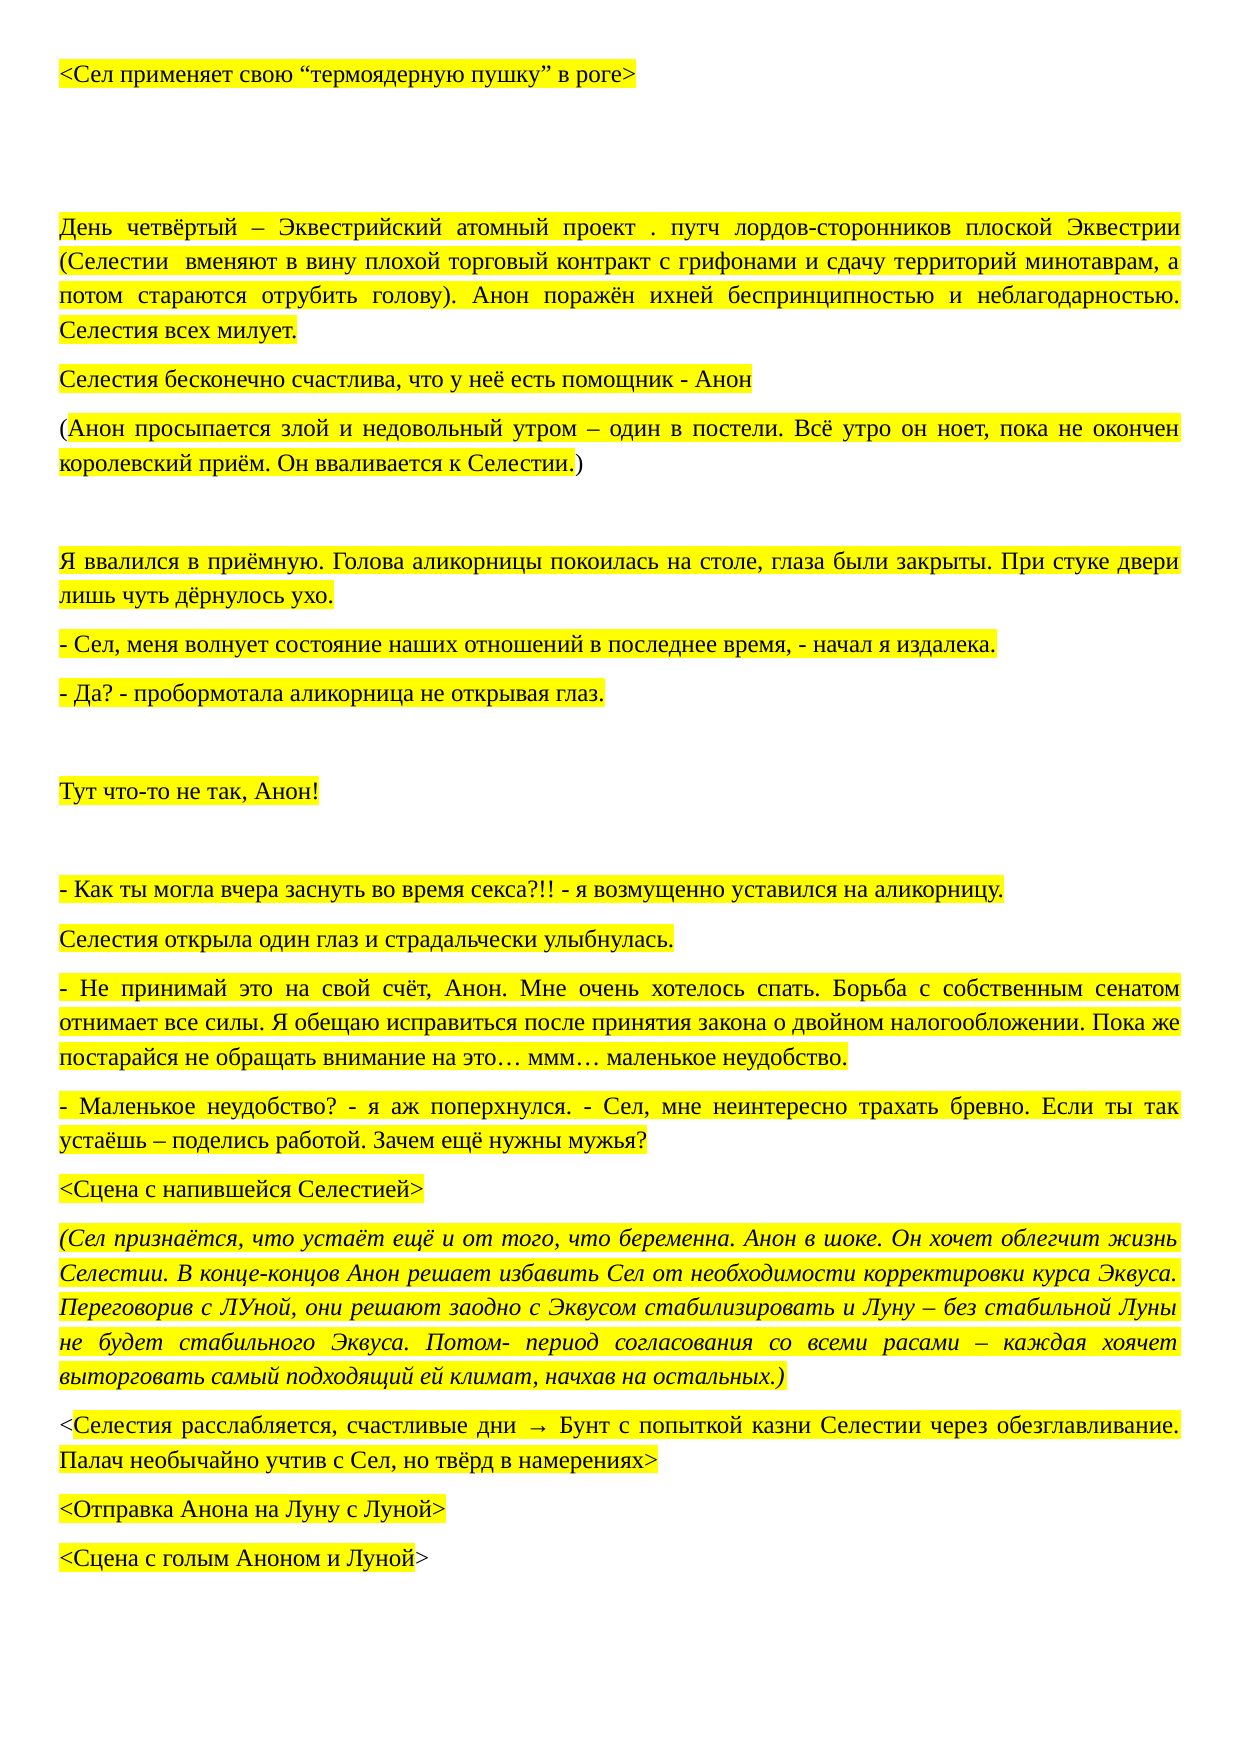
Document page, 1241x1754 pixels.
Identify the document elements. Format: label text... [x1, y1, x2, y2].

text <Сел применяет свою “термоядерную пушку” в роге> [59, 59, 1181, 88]
text (Сел признаётся, что устаёт ещё и от того, что беременна. Анон в шоке. Он хочет облегчит жизнь Селестии. В конце-концов Анон решает избавить Сел от необходимости корректировки курса Эквуса. Переговорив с ЛУной, они решают заодно с Эквусом стабилизировать и Луну – без стабильной Луны не будет стабильного Эквуса. Потом- период согласования со всеми расами – каждая хоячет выторговать самый подходящий ей климат, начхав на остальных.) [59, 1223, 1181, 1390]
text <Отправка Анона на Луну с Луной> [59, 1494, 1181, 1523]
text <Сцена с напившейся Селестией> [59, 1174, 1181, 1203]
text Я ввалился в приёмную. Голова аликорницы покоилась на столе, глаза были закрыты. При стуке двери лишь чуть дёрнулось ухо. [59, 546, 1181, 609]
text - Не принимай это на свой счёт, Анон. Мне очень хотелось спать. Борьба с собственным сенатом отнимает все силы. Я обещаю исправиться после принятия закона о двойном налогообложении. Пока же постарайся не обращать внимание на это… ммм… маленькое неудобство. [59, 973, 1181, 1070]
text (Анон просыпается злой и недовольный утром – один в постели. Всё утро он ноет, пока не окончен королевский приём. Он вваливается к Селестии.) [59, 413, 1181, 476]
text <Сцена с голым Аноном и Луной> [59, 1543, 1181, 1572]
text - Как ты могла вчера заснуть во время секса?!! - я возмущенно уставился на аликорницу. [59, 874, 1181, 903]
text Селестия бесконечно счастлива, что у неё есть помощник - Анон [59, 364, 1181, 393]
text День четвёртый – Эквестрийский атомный проект . путч лордов-сторонников плоской Эквестрии (Селестии вменяют в вину плохой торговый контракт с грифонами и сдачу территорий минотаврам, а потом стараются отрубить голову). Анон поражён ихней беспринципностью и неблагодарностью. Селестия всех милует. [59, 212, 1181, 344]
text Тут что-то не так, Анон! [59, 776, 1181, 805]
text <Селестия расслабляется, счастливые дни → Бунт с попыткой казни Селестии через обезглавливание. Палач необычайно учтив с Сел, но твёрд в намерениях> [59, 1410, 1181, 1473]
text - Да? - пробормотала аликорница не открывая глаз. [59, 678, 1181, 707]
text - Маленькое неудобство? - я аж поперхнулся. - Сел, мне неинтересно трахать бревно. Если ты так устаёшь – поделись работой. Зачем ещё нужны мужья? [59, 1091, 1181, 1154]
text Селестия открыла один глаз и страдальчески улыбнулась. [59, 924, 1181, 952]
text - Сел, меня волнует состояние наших отношений в последнее время, - начал я издалека. [59, 629, 1181, 658]
